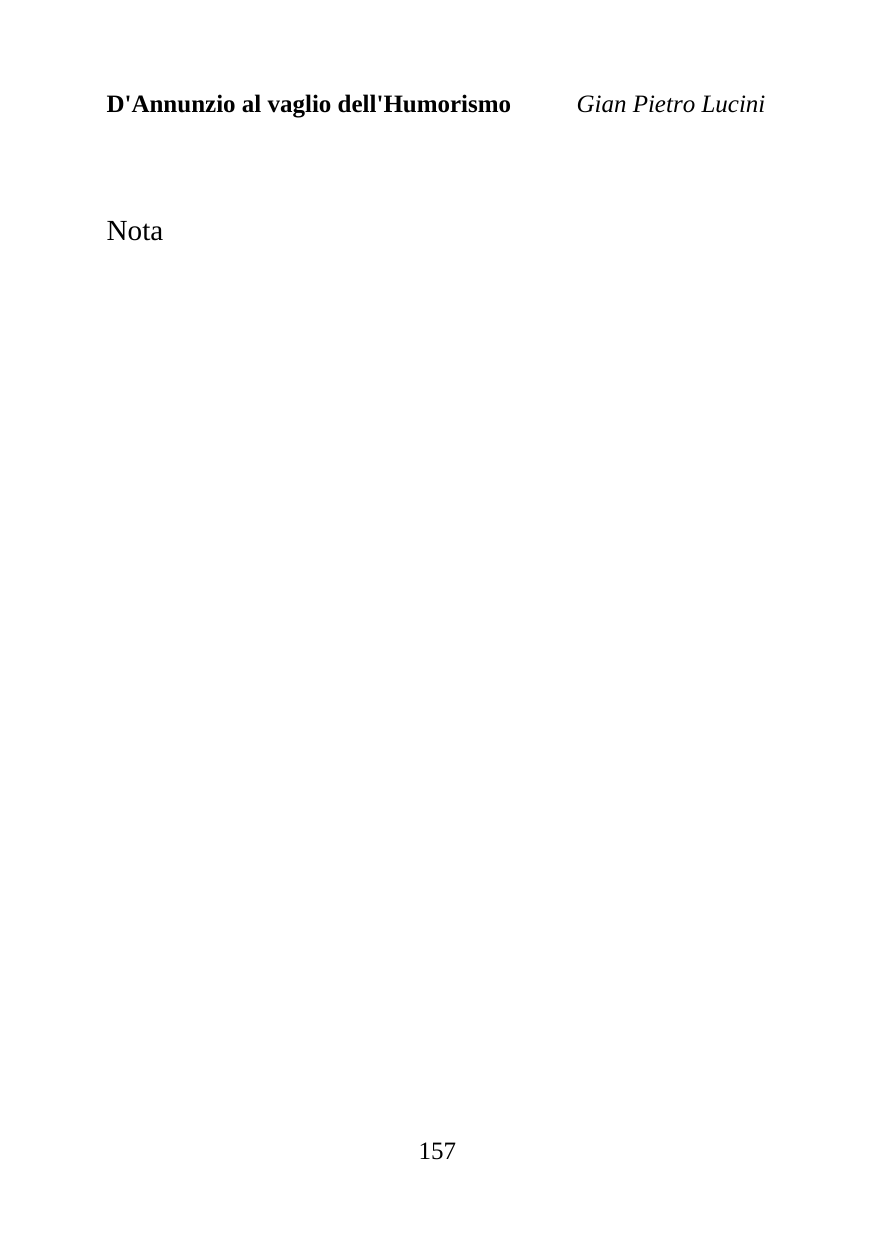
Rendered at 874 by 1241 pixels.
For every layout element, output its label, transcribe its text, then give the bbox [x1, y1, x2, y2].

text Nota [106, 213, 768, 247]
